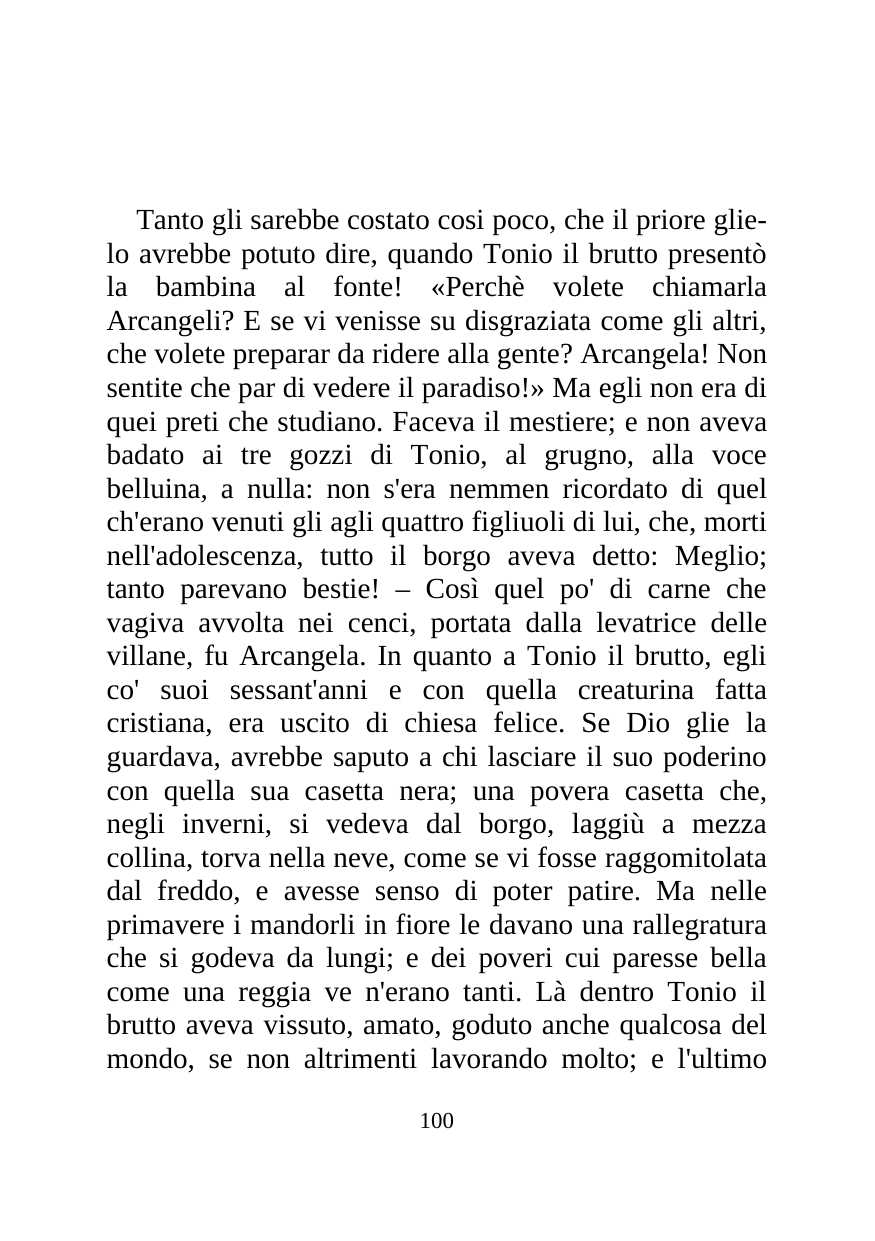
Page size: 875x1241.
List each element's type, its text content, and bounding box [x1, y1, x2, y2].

text Tanto gli sarebbe costato cosi poco, che il priore glie- lo avrebbe potuto dire, quando Tonio il brutto presentò la bambina al fonte! «Perchè volete chiamarla Arcangeli? E se vi venisse su disgraziata come gli altri, che volete preparar da ridere alla gente? Arcangela! Non sentite che par di vedere il paradiso!» Ma egli non era di quei preti che studiano. Faceva il mestiere; e non aveva badato ai tre gozzi di Tonio, al grugno, alla voce belluina, a nulla: non s'era nemmen ricordato di quel ch'erano venuti gli agli quattro figliuoli di lui, che, morti nell'adolescenza, tutto il borgo aveva detto: Meglio; tanto parevano bestie! – Così quel po' di carne che vagiva avvolta nei cenci, portata dalla levatrice delle villane, fu Arcangela. In quanto a Tonio il brutto, egli co' suoi sessant'anni e con quella creaturina fatta cristiana, era uscito di chiesa felice. Se Dio glie la guardava, avrebbe saputo a chi lasciare il suo poderino con quella sua casetta nera; una povera casetta che, negli inverni, si vedeva dal borgo, laggiù a mezza collina, torva nella neve, come se vi fosse raggomitolata dal freddo, e avesse senso di poter patire. Ma nelle primavere i mandorli in fiore le davano una rallegratura che si godeva da lungi; e dei poveri cui paresse bella come una reggia ve n'erano tanti. Là dentro Tonio il brutto aveva vissuto, amato, goduto anche qualcosa del mondo, se non altrimenti lavorando molto; e l'ultimo [106, 202, 768, 1074]
